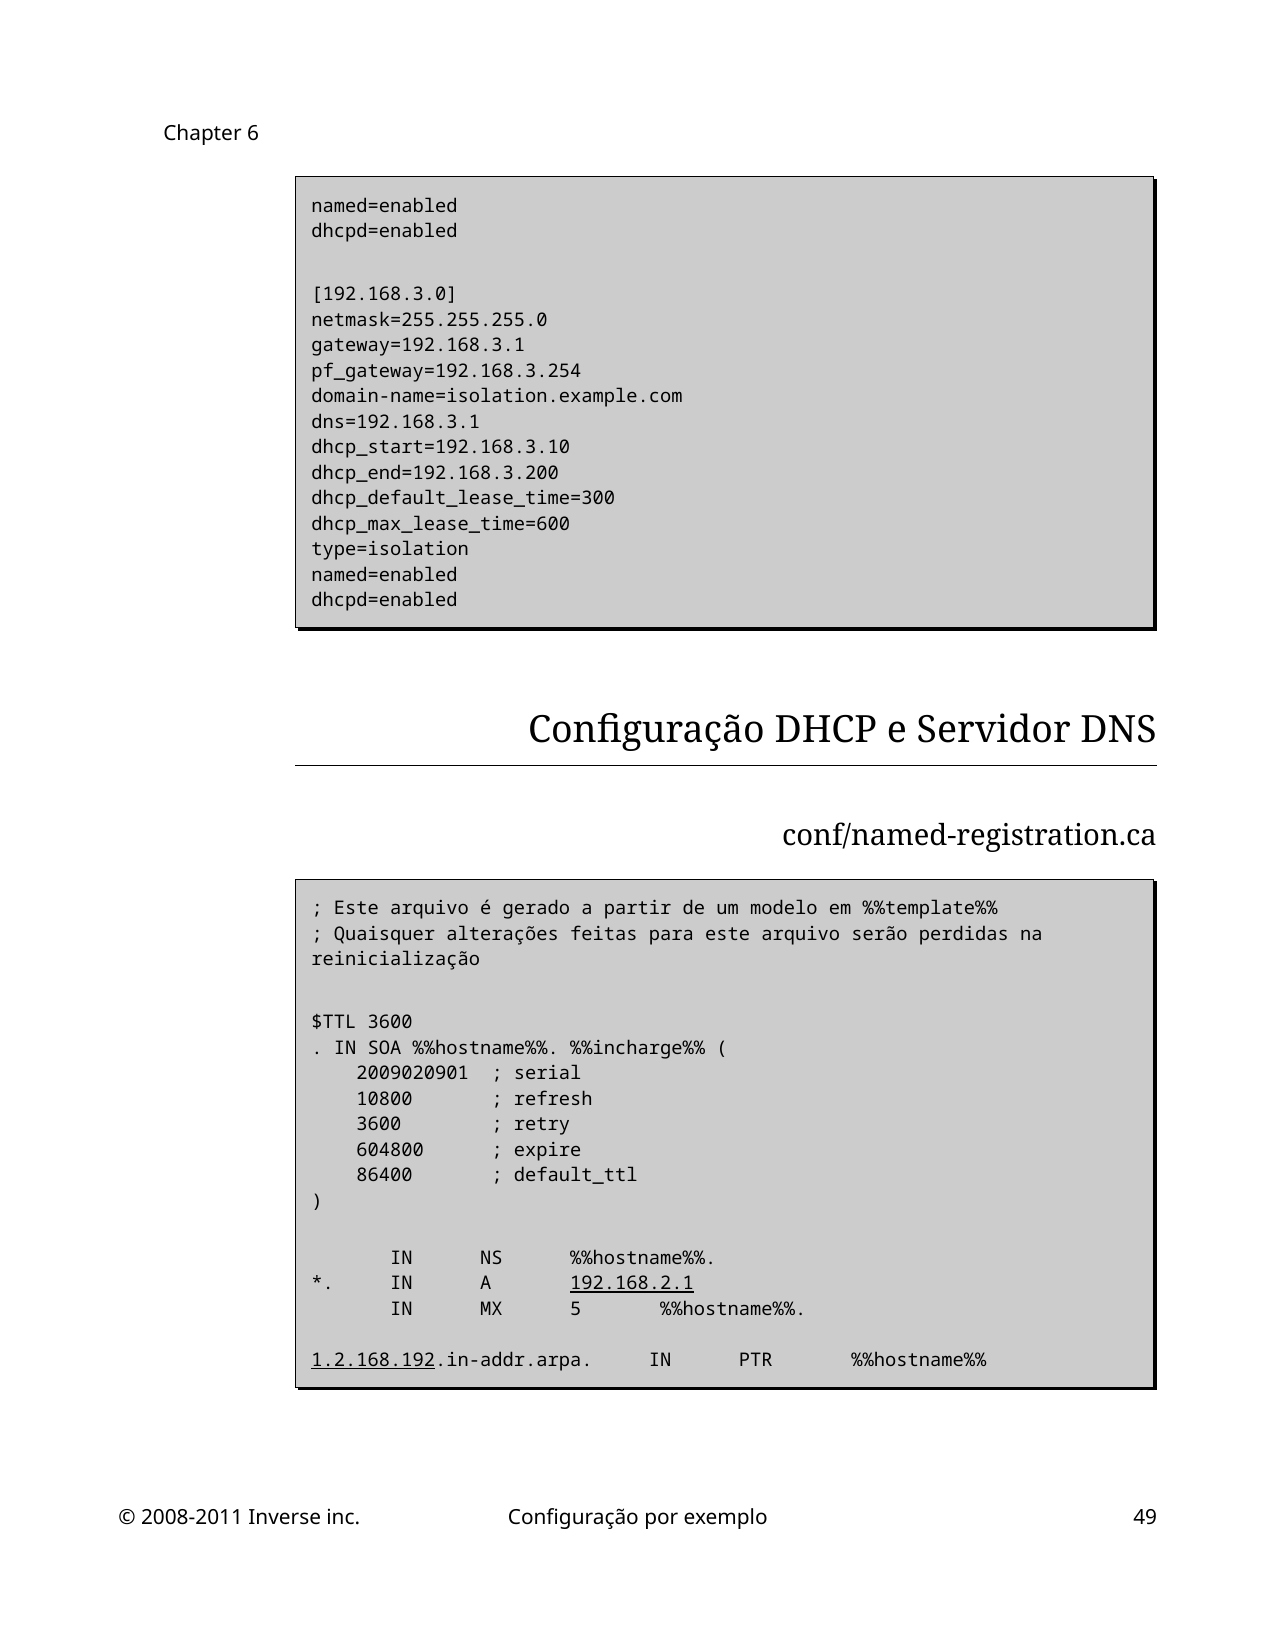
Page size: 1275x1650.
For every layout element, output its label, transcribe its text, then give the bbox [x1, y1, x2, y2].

text named=enabled dhcpd=enabled [296, 177, 1153, 233]
text ; Este arquivo é gerado a partir de um modelo em %%template%% ; Quaisquer alterações feitas para este arquivo serão perdidas na reinicialização [296, 880, 1153, 961]
subtitle conf/named-registration.ca [295, 814, 1157, 854]
text [192.168.3.0] netmask=255.255.255.0 gateway=192.168.3.1 pf_gateway=192.168.3.254 domain-name=isolation.example.com dns=192.168.3.1 dhcp_start=192.168.3.10 dhcp_end=192.168.3.200 dhcp_default_lease_time=300 dhcp_max_lease_time=600 type=isolation named=enabled dhcpd=enabled [296, 264, 1153, 627]
subtitle Configuração DHCP e Servidor DNS [295, 702, 1157, 765]
text $TTL 3600 . IN SOA %%hostname%%. %%incharge%% ( 2009020901 ; serial 10800 ; refresh 3600 ; retry 604800 ; expire 86400 ; default_ttl ) [296, 993, 1153, 1203]
text IN NS %%hostname%%. *. IN A 192.168.2.1 IN MX 5 %%hostname%%. 1.2.168.192.in-addr.arpa. IN PTR %%hostname%% [296, 1203, 1153, 1387]
